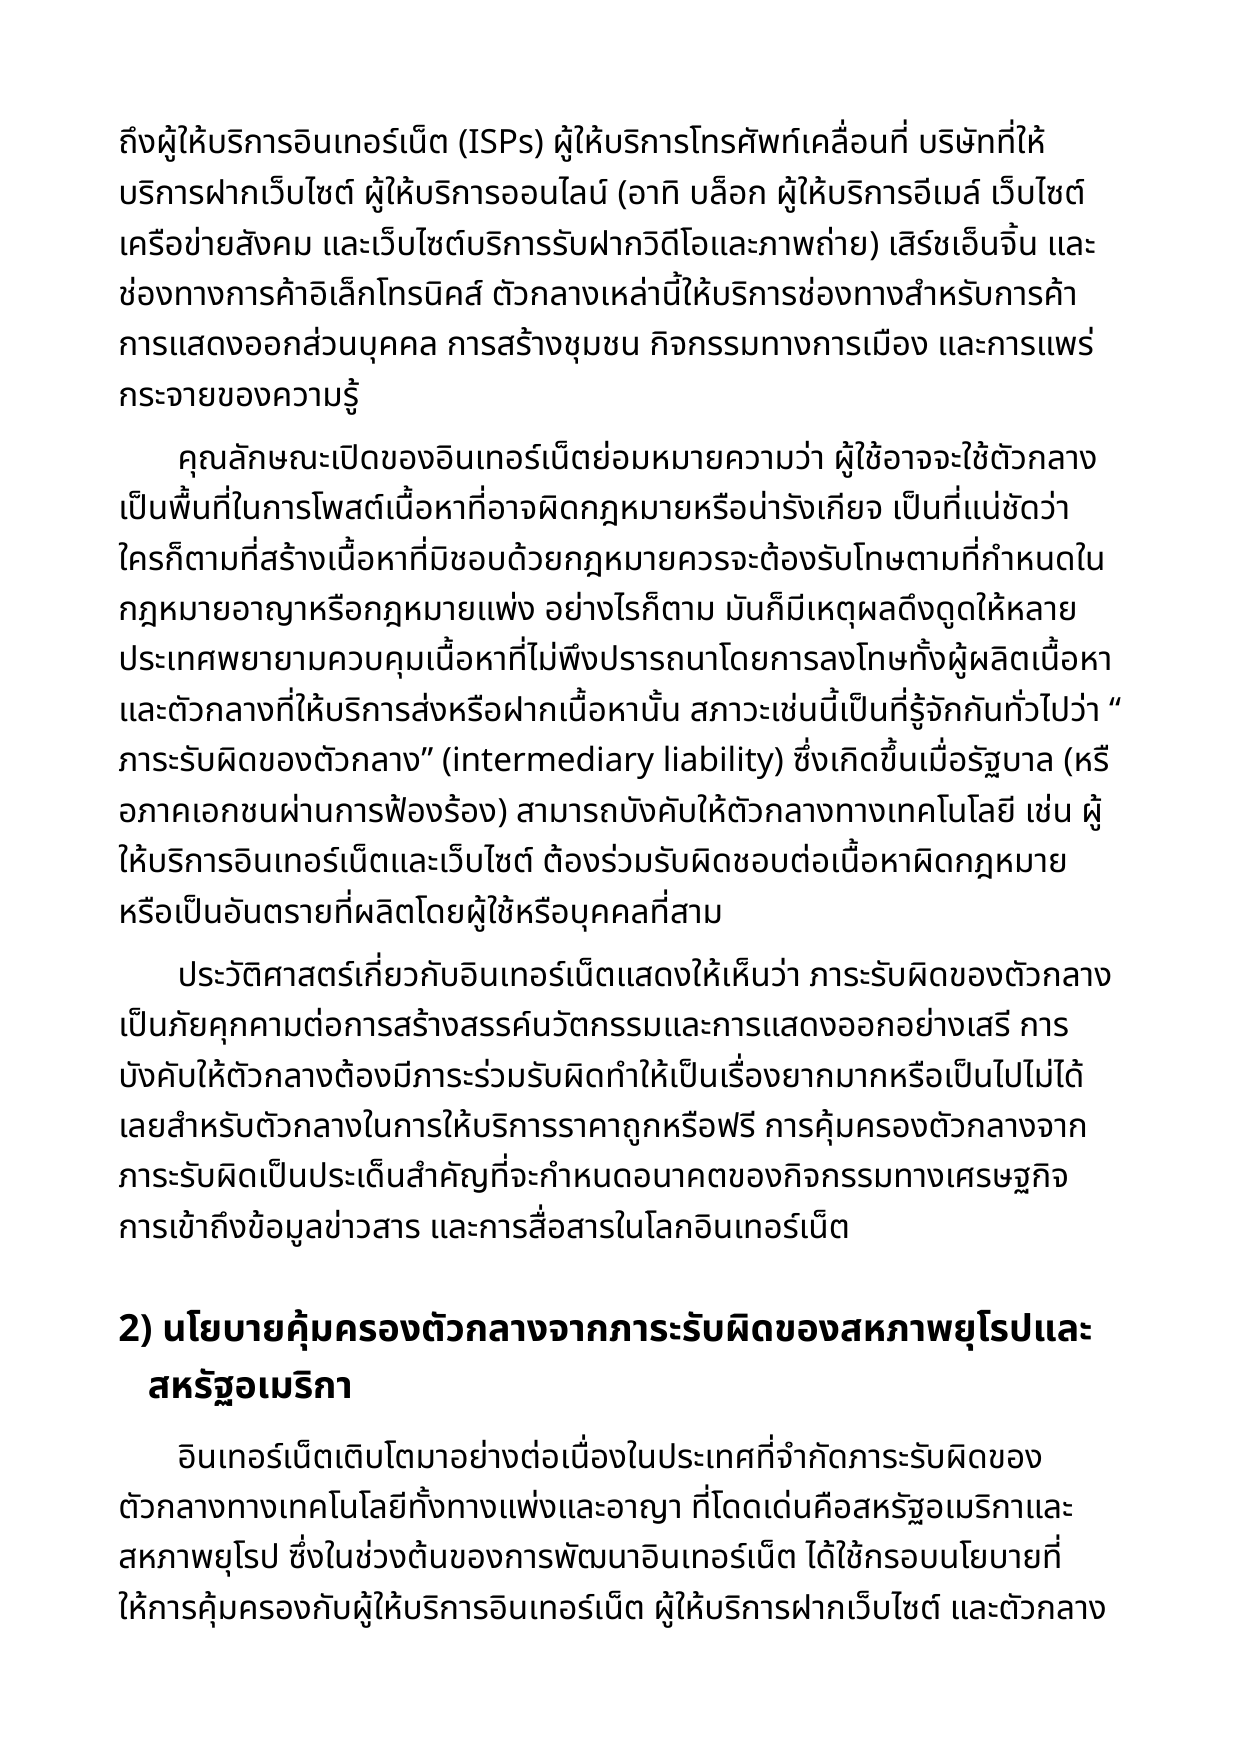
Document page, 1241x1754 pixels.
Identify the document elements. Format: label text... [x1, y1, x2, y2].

text ประวัติศาสตร์เกี่ยวกับอินเทอร์เน็ตแสดงให้เห็นว่า ภาระรับผิดของตัวกลางเป็นภัยคุกคามต่อการสร้างสรรค์นวัตกรรมและการแสดงออกอย่างเสรี การบังคับให้ตัวกลางต้องมีภาระร่วมรับผิดทำให้เป็นเรื่องยากมากหรือเป็นไปไม่ได้เลยสำหรับตัวกลางในการให้บริการราคาถูกหรือฟรี การคุ้มครองตัวกลางจากภาระรับผิดเป็นประเด็นสำคัญที่จะกำหนดอนาคตของกิจกรรมทางเศรษฐกิจ การเข้าถึงข้อมูลข่าวสาร และการสื่อสารในโลกอินเทอร์เน็ต [118, 951, 1122, 1253]
text อินเทอร์เน็ตเติบโตมาอย่างต่อเนื่องในประเทศที่จำกัดภาระรับผิดของตัวกลางทางเทคโนโลยีทั้งทางแพ่งและอาญา ที่โดดเด่นคือสหรัฐอเมริกาและสหภาพยุโรป ซึ่งในช่วงต้นของการพัฒนาอินเทอร์เน็ต ได้ใช้กรอบนโยบายที่ให้การคุ้มครองกับผู้ให้บริการอินเทอร์เน็ต ผู้ให้บริการฝากเว็บไซต์ และตัวกลาง [118, 1433, 1122, 1634]
subtitle 2) นโยบายคุ้มครองตัวกลางจากภาระรับผิดของสหภาพยุโรปและสหรัฐอเมริกา [118, 1301, 1122, 1415]
text คุณลักษณะเปิดของอินเทอร์เน็ตย่อมหมายความว่า ผู้ใช้อาจจะใช้ตัวกลางเป็นพื้นที่ในการโพสต์เนื้อหาที่อาจผิดกฎหมายหรือน่ารังเกียจ เป็นที่แน่ชัดว่า ใครก็ตามที่สร้างเนื้อหาที่มิชอบด้วยกฎหมายควรจะต้องรับโทษตามที่กำหนดในกฎหมายอาญาหรือกฎหมายแพ่ง อย่างไรก็ตาม มันก็มีเหตุผลดึงดูดให้หลายประเทศพยายามควบคุมเนื้อหาที่ไม่พึงปรารถนาโดยการลงโทษทั้งผู้ผลิตเนื้อหาและตัวกลางที่ให้บริการส่งหรือฝากเนื้อหานั้น สภาวะเช่นนี้เป็นที่รู้จักกันทั่วไปว่า “ภาระรับผิดของตัวกลาง” (intermediary liability) ซึ่งเกิดขึ้นเมื่อรัฐบาล (หรือภาคเอกชนผ่านการฟ้องร้อง) สามารถบังคับให้ตัวกลางทางเทคโนโลยี เช่น ผู้ให้บริการอินเทอร์เน็ตและเว็บไซต์ ต้องร่วมรับผิดชอบต่อเนื้อหาผิดกฎหมายหรือเป็นอันตรายที่ผลิตโดยผู้ใช้หรือบุคคลที่สาม [118, 434, 1122, 938]
text ถึงผู้ให้บริการอินเทอร์เน็ต (ISPs) ผู้ให้บริการโทรศัพท์เคลื่อนที่ บริษัทที่ให้บริการฝากเว็บไซต์ ผู้ให้บริการออนไลน์ (อาทิ บล็อก ผู้ให้บริการอีเมล์ เว็บไซต์เครือข่ายสังคม และเว็บไซต์บริการรับฝากวิดีโอและภาพถ่าย) เสิร์ชเอ็นจิ้น และช่องทางการค้าอิเล็กโทรนิคส์ ตัวกลางเหล่านี้ให้บริการช่องทางสำหรับการค้า การแสดงออกส่วนบุคคล การสร้างชุมชน กิจกรรมทางการเมือง และการแพร่กระจายของความรู้ [118, 118, 1122, 421]
